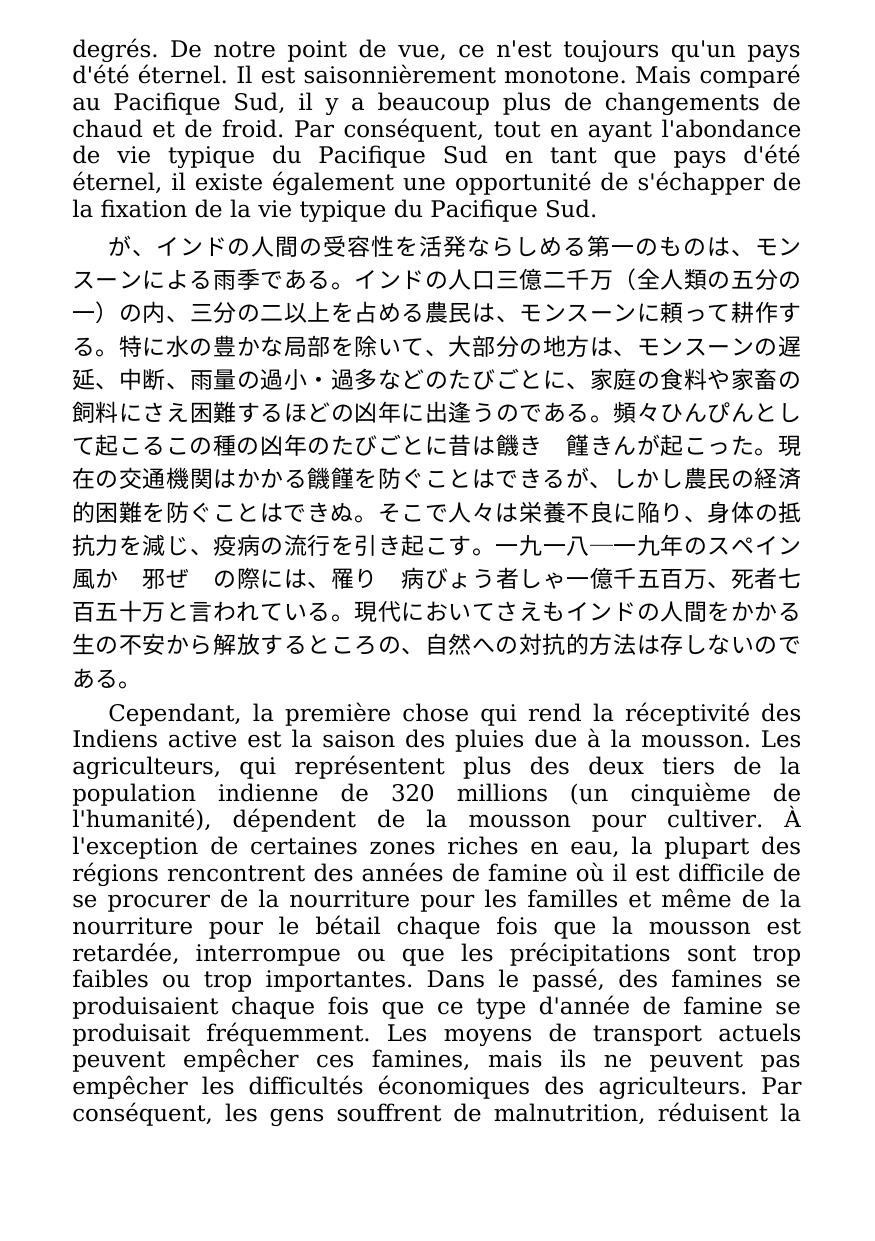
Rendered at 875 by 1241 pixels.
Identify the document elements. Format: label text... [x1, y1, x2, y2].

text が、インドの人間の受容性を活発ならしめる第一のものは、モンスーンによる雨季である。インドの人口三億二千万（全人類の五分の一）の内、三分の二以上を占める農民は、モンスーンに頼って耕作する。特に水の豊かな局部を除いて、大部分の地方は、モンスーンの遅延、中断、雨量の過小・過多などのたびごとに、家庭の食料や家畜の飼料にさえ困難するほどの凶年に出逢うのである。頻々ひんぴんとして起こるこの種の凶年のたびごとに昔は饑き 饉きんが起こった。現在の交通機関はかかる饑饉を防ぐことはできるが、しかし農民の経済的困難を防ぐことはできぬ。そこで人々は栄養不良に陥り、身体の抵抗力を減じ、疫病の流行を引き起こす。一九一八─一九年のスペイン風か 邪ぜ の際には、罹り 病びょう者しゃ一億千五百万、死者七百五十万と言われている。現代においてさえもインドの人間をかかる生の不安から解放するところの、自然への対抗的方法は存しないのである。 [72, 229, 802, 694]
text degrés. De notre point de vue, ce n'est toujours qu'un pays d'été éternel. Il est saisonnièrement monotone. Mais comparé au Pacifique Sud, il y a beaucoup plus de changements de chaud et de froid. Par conséquent, tout en ayant l'abondance de vie typique du Pacifique Sud en tant que pays d'été éternel, il existe également une opportunité de s'échapper de la fixation de la vie typique du Pacifique Sud. [72, 36, 802, 223]
text Cependant, la première chose qui rend la réceptivité des Indiens active est la saison des pluies due à la mousson. Les agriculteurs, qui représentent plus des deux tiers de la population indienne de 320 millions (un cinquième de l'humanité), dépendent de la mousson pour cultiver. À l'exception de certaines zones riches en eau, la plupart des régions rencontrent des années de famine où il est difficile de se procurer de la nourriture pour les familles et même de la nourriture pour le bétail chaque fois que la mousson est retardée, interrompue ou que les précipitations sont trop faibles ou trop importantes. Dans le passé, des famines se produisaient chaque fois que ce type d'année de famine se produisait fréquemment. Les moyens de transport actuels peuvent empêcher ces famines, mais ils ne peuvent pas empêcher les difficultés économiques des agriculteurs. Par conséquent, les gens souffrent de malnutrition, réduisent la [72, 700, 802, 1126]
